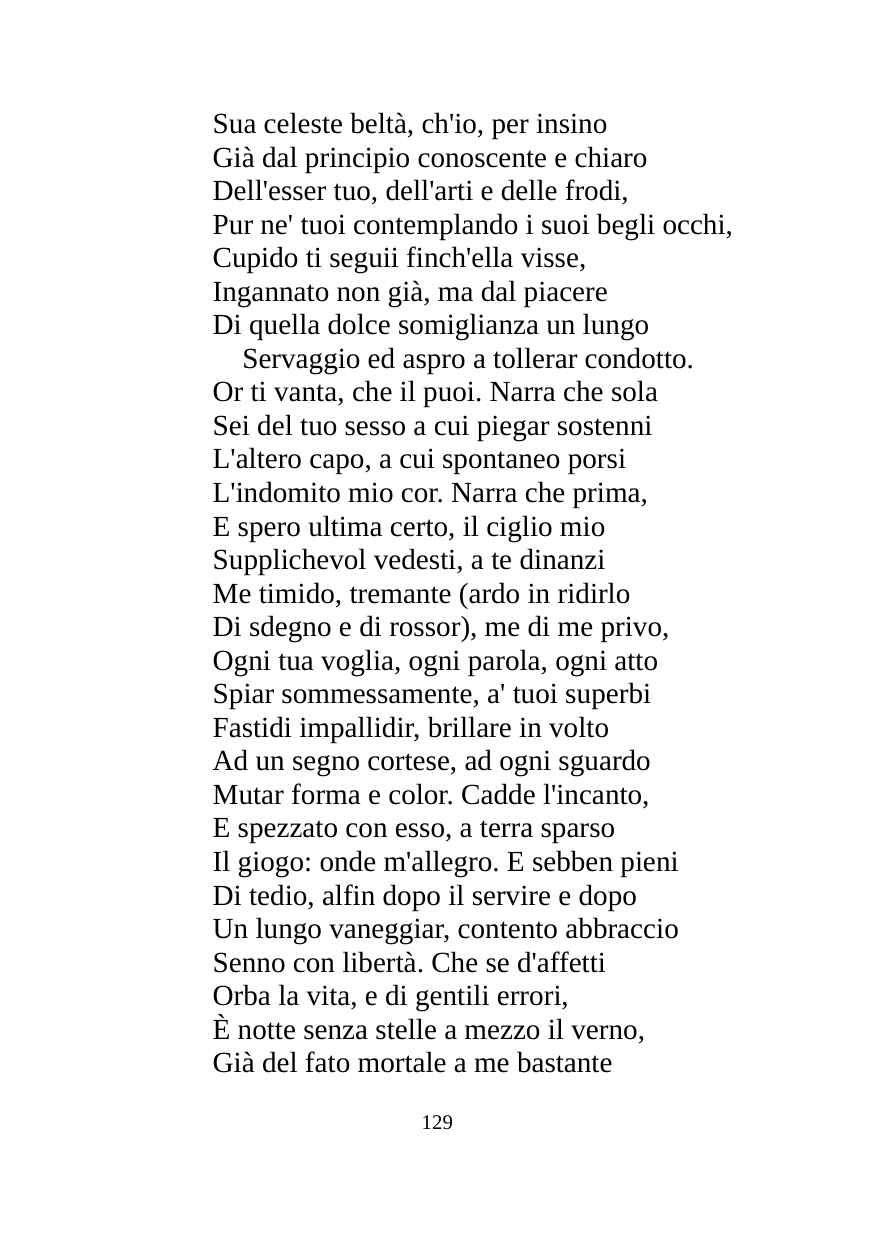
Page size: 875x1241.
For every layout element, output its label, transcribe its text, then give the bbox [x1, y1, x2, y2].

text Ingannato non già, ma dal piacere [183, 274, 768, 307]
text Supplichevol vedesti, a te dinanzi [183, 542, 768, 576]
text L'indomito mio cor. Narra che prima, [183, 475, 768, 509]
text Senno con libertà. Che se d'affetti [183, 945, 768, 978]
text Sua celeste beltà, ch'io, per insino [183, 106, 768, 140]
text Or ti vanta, che il puoi. Narra che sola [183, 374, 768, 408]
text Ad un segno cortese, ad ogni sguardo [183, 743, 768, 777]
text Il giogo: onde m'allegro. E sebben pieni [183, 844, 768, 878]
text È notte senza stelle a mezzo il verno, [183, 1012, 768, 1045]
text Ogni tua voglia, ogni parola, ogni atto [183, 643, 768, 676]
text Dell'esser tuo, dell'arti e delle frodi, [183, 173, 768, 207]
text Di sdegno e di rossor), me di me privo, [183, 609, 768, 643]
text Già del fato mortale a me bastante [183, 1045, 768, 1079]
text Cupido ti seguii finch'ella visse, [183, 240, 768, 274]
text Servaggio ed aspro a tollerar condotto. [212, 341, 768, 374]
text L'altero capo, a cui spontaneo porsi [183, 442, 768, 475]
text Pur ne' tuoi contemplando i suoi begli occhi, [183, 207, 768, 240]
text Già dal principio conoscente e chiaro [183, 140, 768, 173]
text Fastidi impallidir, brillare in volto [183, 710, 768, 743]
text Sei del tuo sesso a cui piegar sostenni [183, 408, 768, 442]
text Di quella dolce somiglianza un lungo [183, 307, 768, 341]
text E spezzato con esso, a terra sparso [183, 811, 768, 844]
text Spiar sommessamente, a' tuoi superbi [183, 676, 768, 710]
text Di tedio, alfin dopo il servire e dopo [183, 878, 768, 911]
text Orba la vita, e di gentili errori, [183, 978, 768, 1012]
text Me timido, tremante (ardo in ridirlo [183, 576, 768, 609]
text Un lungo vaneggiar, contento abbraccio [183, 911, 768, 945]
text E spero ultima certo, il ciglio mio [183, 509, 768, 542]
text Mutar forma e color. Cadde l'incanto, [183, 777, 768, 811]
